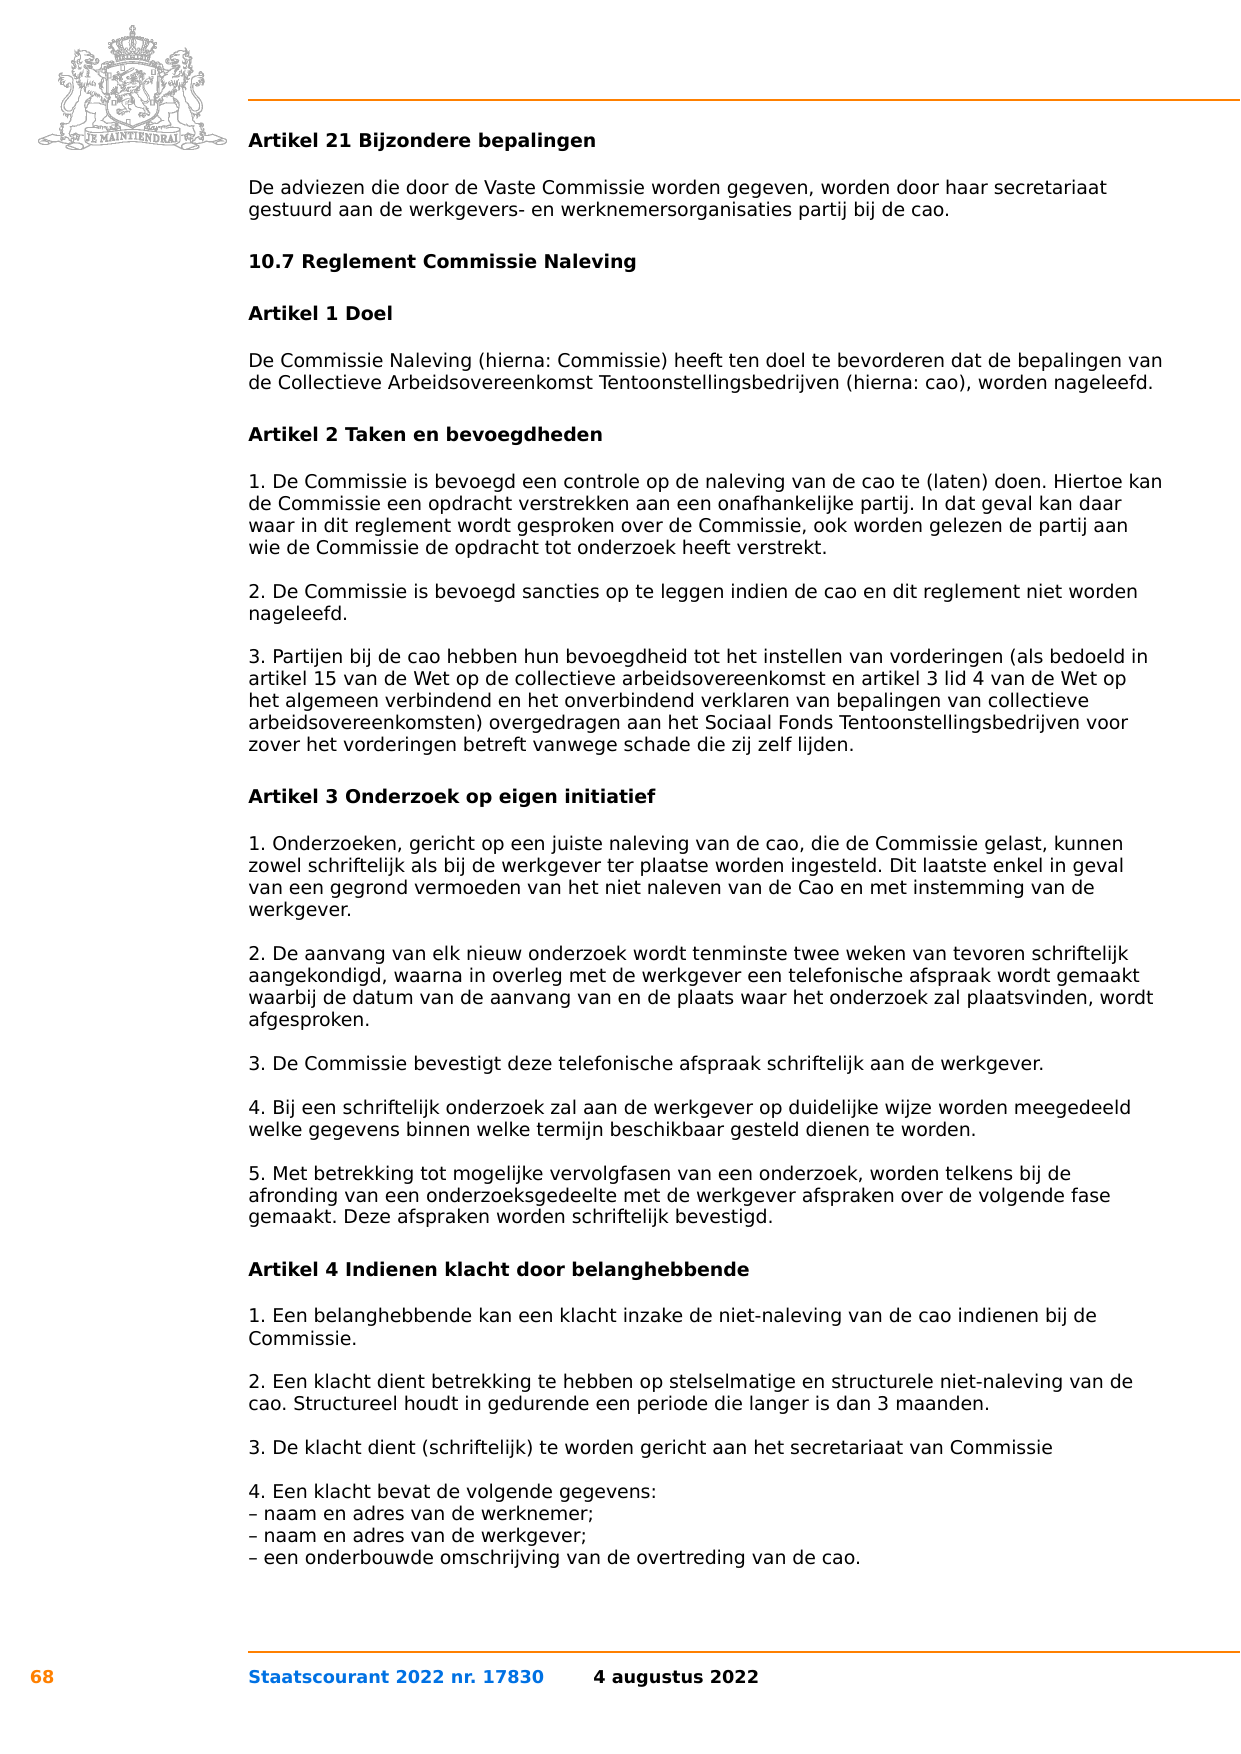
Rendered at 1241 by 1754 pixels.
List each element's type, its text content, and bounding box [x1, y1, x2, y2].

text – een onderbouwde omschrijving van de overtreding van de cao. [248, 1547, 1163, 1569]
text 1. Een belanghebbende kan een klacht inzake de niet-naleving van de cao indienen bij de Commissie. [248, 1305, 1163, 1349]
text 2. De aanvang van elk nieuw onderzoek wordt tenminste twee weken van tevoren schriftelijk aangekondigd, waarna in overleg met de werkgever een telefonische afspraak wordt gemaakt waarbij de datum van de aanvang van en de plaats waar het onderzoek zal plaatsvinden, wordt afgesproken. [248, 943, 1163, 1031]
text – naam en adres van de werknemer; [248, 1503, 1163, 1525]
text 1. Onderzoeken, gericht op een juiste naleving van de cao, die de Commissie gelast, kunnen zowel schriftelijk als bij de werkgever ter plaatse worden ingesteld. Dit laatste enkel in geval van een gegrond vermoeden van het niet naleven van de Cao en met instemming van de werkgever. [248, 833, 1163, 921]
text 4. Een klacht bevat de volgende gegevens: [248, 1481, 1163, 1503]
text 2. Een klacht dient betrekking te hebben op stelselmatige en structurele niet-naleving van de cao. Structureel houdt in gedurende een periode die langer is dan 3 maanden. [248, 1371, 1163, 1415]
subtitle Artikel 4 Indienen klacht door belanghebbende [248, 1258, 1163, 1280]
text De adviezen die door de Vaste Commissie worden gegeven, worden door haar secretariaat gestuurd aan de werkgevers- en werknemersorganisaties partij bij de cao. [248, 177, 1163, 221]
text 3. Partijen bij de cao hebben hun bevoegdheid tot het instellen van vorderingen (als bedoeld in artikel 15 van de Wet op de collectieve arbeidsovereenkomst en artikel 3 lid 4 van de Wet op het algemeen verbindend en het onverbindend verklaren van bepalingen van collectieve arbeidsovereenkomsten) overgedragen aan het Sociaal Fonds Tentoonstellingsbedrijven voor zover het vorderingen betreft vanwege schade die zij zelf lijden. [248, 646, 1163, 756]
text 1. De Commissie is bevoegd een controle op de naleving van de cao te (laten) doen. Hiertoe kan de Commissie een opdracht verstrekken aan een onafhankelijke partij. In dat geval kan daar waar in dit reglement wordt gesproken over de Commissie, ook worden gelezen de partij aan wie de Commissie de opdracht tot onderzoek heeft verstrekt. [248, 471, 1163, 559]
subtitle Artikel 3 Onderzoek op eigen initiatief [248, 786, 1163, 808]
text De Commissie Naleving (hierna: Commissie) heeft ten doel te bevorderen dat de bepalingen van de Collectieve Arbeidsovereenkomst Tentoonstellingsbedrijven (hierna: cao), worden nageleefd. [248, 350, 1163, 394]
text 3. De Commissie bevestigt deze telefonische afspraak schriftelijk aan de werkgever. [248, 1053, 1163, 1075]
subtitle Artikel 1 Doel [248, 303, 1163, 325]
picture [38, 25, 227, 150]
text – naam en adres van de werkgever; [248, 1525, 1163, 1547]
subtitle Artikel 21 Bijzondere bepalingen [248, 130, 1163, 152]
text 2. De Commissie is bevoegd sancties op te leggen indien de cao en dit reglement niet worden nageleefd. [248, 581, 1163, 624]
subtitle 10.7 Reglement Commissie Naleving [248, 251, 1163, 273]
subtitle Artikel 2 Taken en bevoegdheden [248, 424, 1163, 446]
text 3. De klacht dient (schriftelijk) te worden gericht aan het secretariaat van Commissie [248, 1437, 1163, 1459]
text 5. Met betrekking tot mogelijke vervolgfasen van een onderzoek, worden telkens bij de afronding van een onderzoeksgedeelte met de werkgever afspraken over de volgende fase gemaakt. Deze afspraken worden schriftelijk bevestigd. [248, 1162, 1163, 1228]
text 4. Bij een schriftelijk onderzoek zal aan de werkgever op duidelijke wijze worden meegedeeld welke gegevens binnen welke termijn beschikbaar gesteld dienen te worden. [248, 1097, 1163, 1141]
